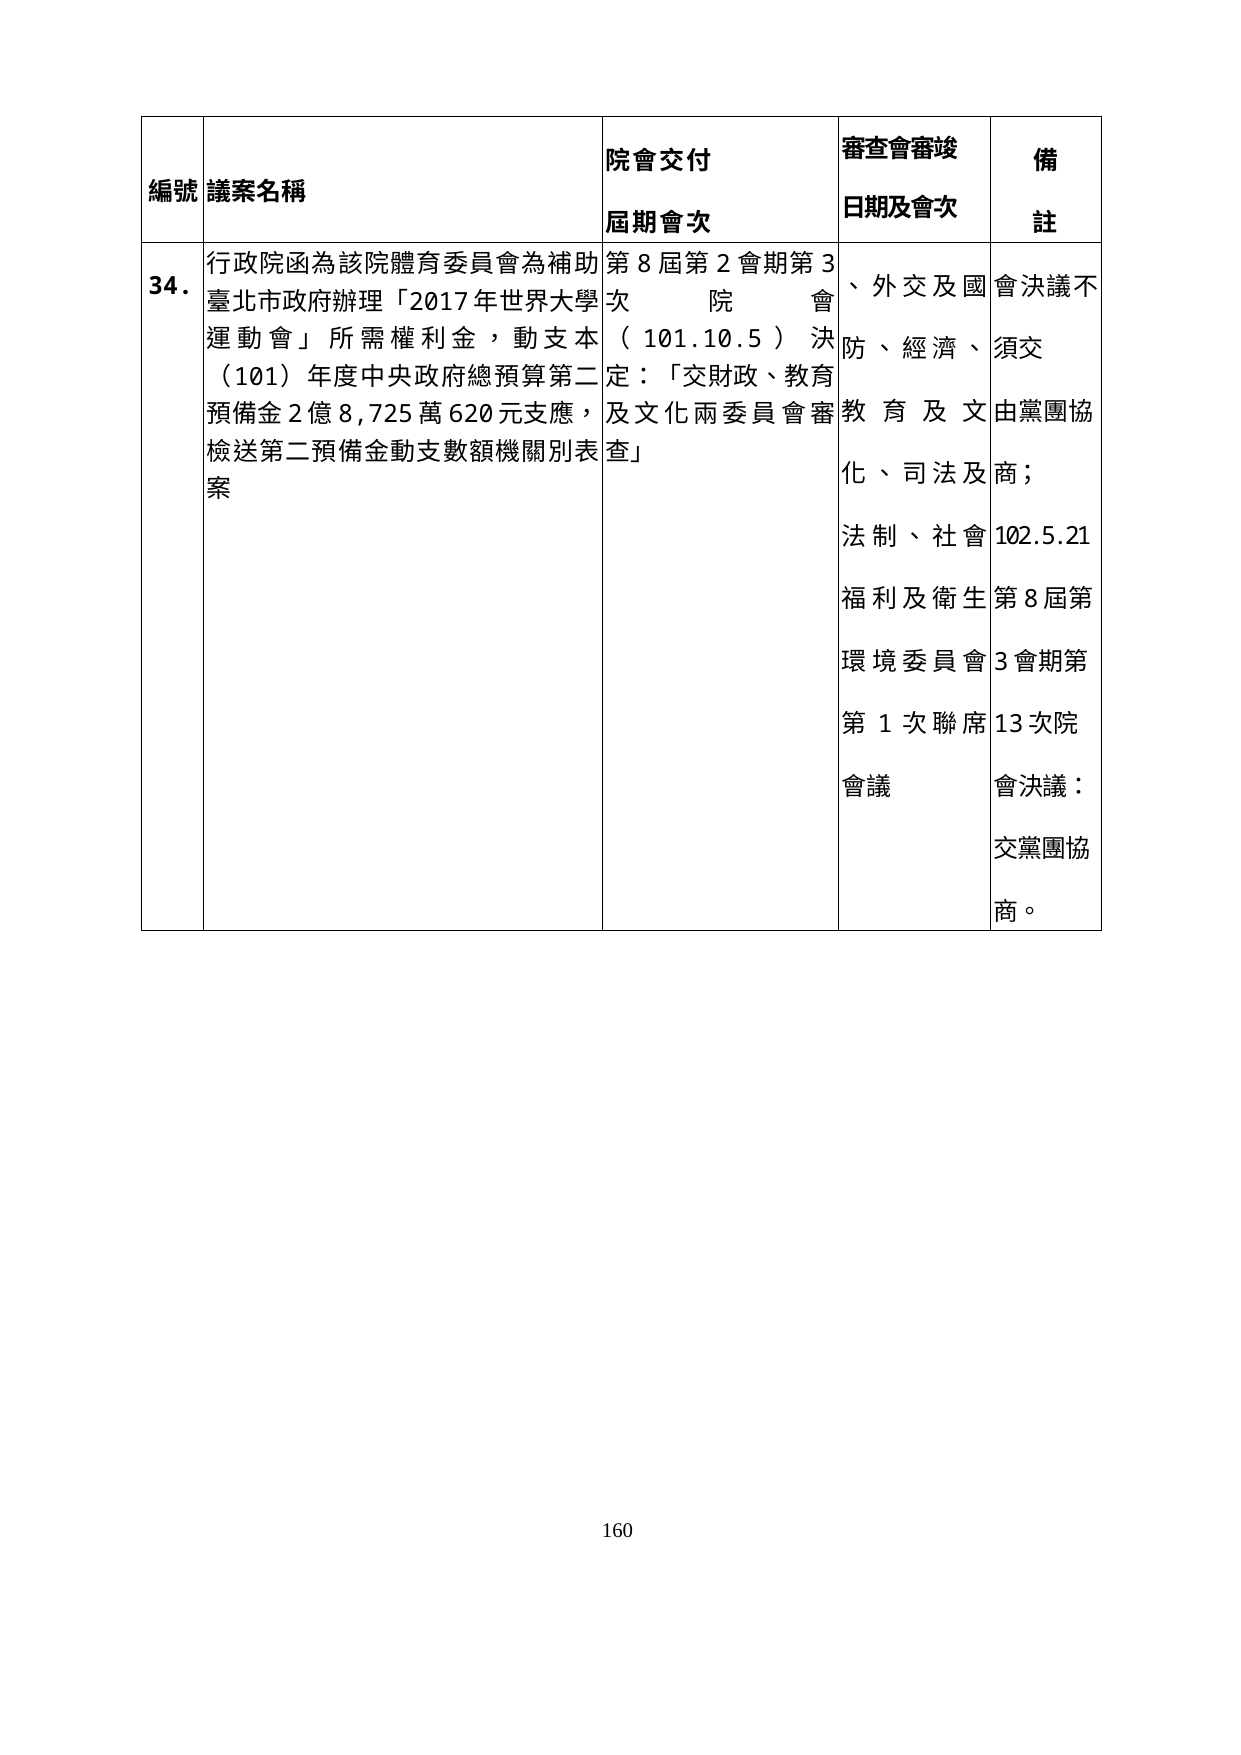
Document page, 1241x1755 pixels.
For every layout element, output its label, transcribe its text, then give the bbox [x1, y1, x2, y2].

table_cell 會決議不須交 由黨團協商；102.5.21第8屆第3會期第13次院會決議：交黨團協商。 [991, 243, 1101, 930]
table_header 備 註 [991, 117, 1101, 242]
table_cell 第8屆第2會期第3次院會（101.10.5）決定：「交財政、教育及文化兩委員會審查」 [603, 243, 838, 930]
table_header 審查會審竣 日期及會次 [839, 117, 990, 242]
table_header 院會交付 屆期會次 [603, 117, 838, 242]
table_header 議案名稱 [204, 117, 602, 242]
table_cell 、外交及國防、經濟、教育及文化、司法及法制、社會福利及衛生環境委員會第1次聯席會議 [839, 243, 990, 930]
table_header 編號 [142, 117, 203, 242]
table_cell 行政院函為該院體育委員會為補助臺北市政府辦理「2017年世界大學運動會」所需權利金，動支本（101）年度中央政府總預算第二預備金2億8,725萬620元支應，檢送第二預備金動支數額機關別表案 [204, 243, 602, 930]
table_cell [142, 243, 203, 930]
